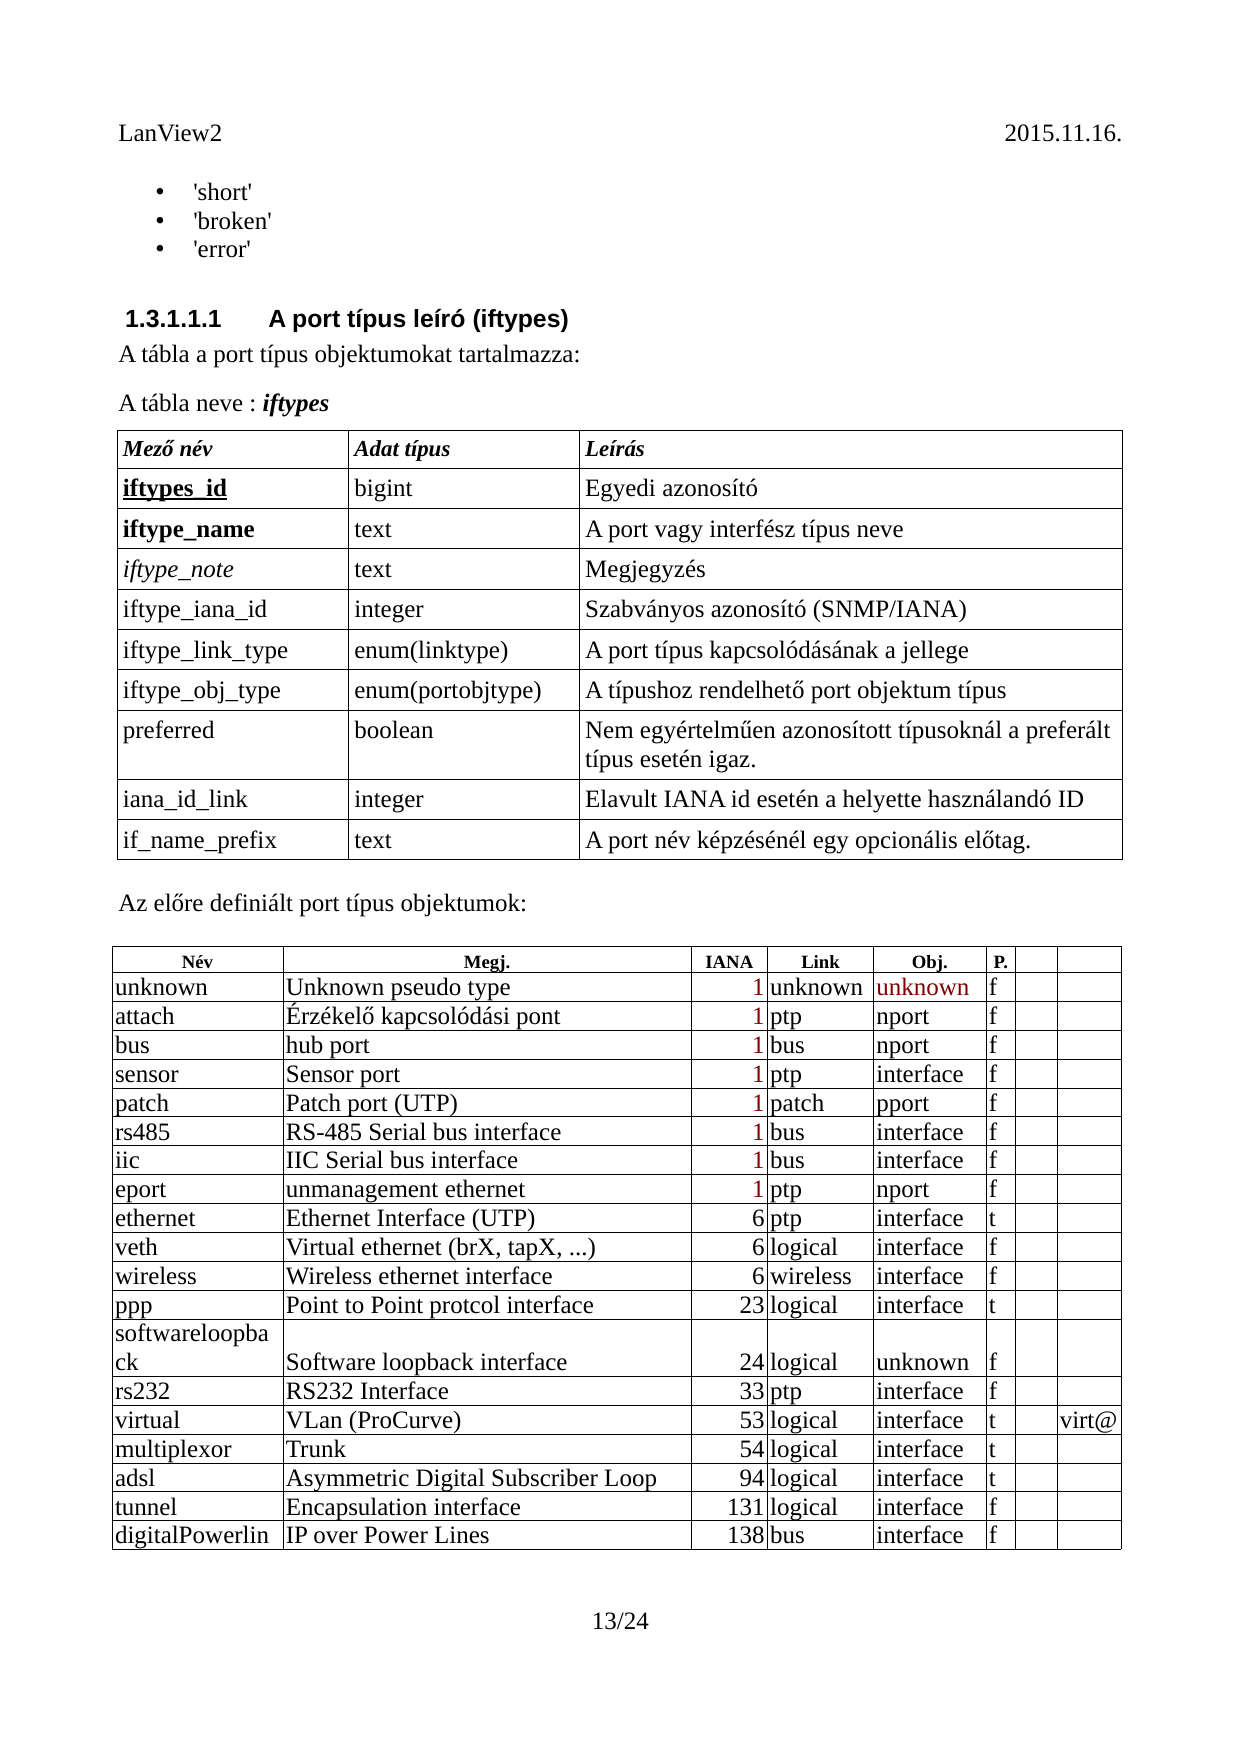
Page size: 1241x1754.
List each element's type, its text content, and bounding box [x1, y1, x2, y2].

table_cell [1016, 1204, 1057, 1232]
table_cell 138 [692, 1521, 767, 1549]
table_cell logical [768, 1492, 873, 1520]
table_cell iftype_name [118, 509, 348, 548]
table_cell 54 [692, 1435, 767, 1463]
list 'broken' [156, 206, 1122, 234]
table_cell Point to Point protcol interface [284, 1291, 691, 1318]
table_cell rs232 [113, 1377, 283, 1405]
table_cell VLan (ProCurve) [284, 1406, 691, 1434]
table_cell Ethernet Interface (UTP) [284, 1204, 691, 1232]
table_cell 94 [692, 1464, 767, 1491]
table_cell bus [768, 1521, 873, 1549]
table_cell f [987, 973, 1015, 1001]
table_cell interface [874, 1435, 986, 1463]
table_cell f [987, 1521, 1015, 1549]
table_cell nport [874, 1002, 986, 1030]
table_cell RS232 Interface [284, 1377, 691, 1405]
table_cell f [987, 1060, 1015, 1088]
table_cell 23 [692, 1291, 767, 1318]
table_cell Nem egyértelműen azonosított típusoknál a preferált típus esetén igaz. [580, 711, 1122, 778]
table_cell interface [874, 1204, 986, 1232]
table_cell iftype_link_type [118, 630, 348, 669]
table_cell text [349, 509, 579, 548]
table_cell integer [349, 590, 579, 629]
table_cell bus [113, 1031, 283, 1059]
table_cell A típushoz rendelhető port objektum típus [580, 670, 1122, 709]
table_cell if_name_prefix [118, 820, 348, 859]
table_cell 1 [692, 1146, 767, 1174]
table_cell Egyedi azonosító [580, 469, 1122, 508]
table_cell interface [874, 1233, 986, 1261]
table_cell [1016, 1031, 1057, 1059]
table_cell softwareloopback [113, 1320, 283, 1376]
table_cell logical [768, 1320, 873, 1376]
table_cell logical [768, 1435, 873, 1463]
table_cell [1058, 1233, 1121, 1261]
table_cell bus [768, 1117, 873, 1145]
table_cell iftypes_id [118, 469, 348, 508]
table_cell interface [874, 1406, 986, 1434]
table_cell [1058, 1089, 1121, 1116]
table_cell logical [768, 1406, 873, 1434]
table_cell Patch port (UTP) [284, 1089, 691, 1116]
table_cell rs485 [113, 1117, 283, 1145]
table_cell bus [768, 1146, 873, 1174]
table_cell Megjegyzés [580, 549, 1122, 588]
table_cell digitalPowerlin [113, 1521, 283, 1549]
table_header Adat típus [349, 431, 579, 468]
table_cell interface [874, 1117, 986, 1145]
table_cell Érzékelő kapcsolódási pont [284, 1002, 691, 1030]
table_cell [1016, 1089, 1057, 1116]
table_cell text [349, 820, 579, 859]
text A tábla a port típus objektumokat tartalmazza: [118, 339, 1122, 368]
table_cell RS-485 Serial bus interface [284, 1117, 691, 1145]
table_cell pport [874, 1089, 986, 1116]
table_cell interface [874, 1377, 986, 1405]
table_cell unknown [874, 1320, 986, 1376]
table_cell [1058, 1435, 1121, 1463]
table_cell hub port [284, 1031, 691, 1059]
table_cell [1016, 1320, 1057, 1376]
table_cell patch [113, 1089, 283, 1116]
table_header P. [987, 947, 1015, 972]
table_cell unmanagement ethernet [284, 1175, 691, 1203]
table_cell tunnel [113, 1492, 283, 1520]
table_cell [1058, 1521, 1121, 1549]
table_cell Trunk [284, 1435, 691, 1463]
table_cell [1058, 1492, 1121, 1520]
table_cell [1016, 1464, 1057, 1491]
table_cell unknown [768, 973, 873, 1001]
table_cell text [349, 549, 579, 588]
table_cell interface [874, 1060, 986, 1088]
table_cell 6 [692, 1204, 767, 1232]
table_cell A port név képzésénél egy opcionális előtag. [580, 820, 1122, 859]
table_cell 1 [692, 1002, 767, 1030]
table_cell f [987, 1377, 1015, 1405]
table_cell iana_id_link [118, 780, 348, 819]
table_cell ptp [768, 1204, 873, 1232]
table_cell logical [768, 1291, 873, 1318]
table_cell adsl [113, 1464, 283, 1491]
list 'short' [156, 177, 1122, 206]
table_cell A port típus kapcsolódásának a jellege [580, 630, 1122, 669]
table_cell t [987, 1435, 1015, 1463]
table_header Név [113, 947, 283, 972]
table_cell t [987, 1464, 1015, 1491]
table_cell 6 [692, 1233, 767, 1261]
table_cell nport [874, 1031, 986, 1059]
table_cell 53 [692, 1406, 767, 1434]
table_cell [1016, 1435, 1057, 1463]
table_cell attach [113, 1002, 283, 1030]
table_cell interface [874, 1291, 986, 1318]
table_cell Unknown pseudo type [284, 973, 691, 1001]
table_cell enum(linktype) [349, 630, 579, 669]
table_cell interface [874, 1521, 986, 1549]
table_cell [1058, 1320, 1121, 1376]
table_cell [1016, 1262, 1057, 1289]
table_cell [1058, 973, 1121, 1001]
table_cell t [987, 1204, 1015, 1232]
text A tábla neve : iftypes [118, 388, 1122, 417]
table_cell logical [768, 1233, 873, 1261]
table_cell Wireless ethernet interface [284, 1262, 691, 1289]
table_header IANA [692, 947, 767, 972]
table_cell [1016, 1377, 1057, 1405]
table_cell [1016, 973, 1057, 1001]
table_cell ptp [768, 1060, 873, 1088]
table_cell [1058, 1204, 1121, 1232]
table_cell eport [113, 1175, 283, 1203]
table_cell iftype_note [118, 549, 348, 588]
table_cell 1 [692, 973, 767, 1001]
table_cell [1016, 1117, 1057, 1145]
list 'error' [156, 234, 1122, 263]
table_cell [1058, 1291, 1121, 1318]
table_cell Virtual ethernet (brX, tapX, ...) [284, 1233, 691, 1261]
table_cell f [987, 1089, 1015, 1116]
table_cell [1016, 1291, 1057, 1318]
table_cell virt@ [1058, 1406, 1121, 1434]
table_cell [1016, 1406, 1057, 1434]
table_cell unknown [113, 973, 283, 1001]
table_header [1016, 947, 1057, 972]
table_cell Elavult IANA id esetén a helyette használandó ID [580, 780, 1122, 819]
table_cell [1058, 1146, 1121, 1174]
table_header Leírás [580, 431, 1122, 468]
table_cell enum(portobjtype) [349, 670, 579, 709]
table_cell A port vagy interfész típus neve [580, 509, 1122, 548]
table_cell f [987, 1233, 1015, 1261]
table_cell integer [349, 780, 579, 819]
table_cell 1 [692, 1117, 767, 1145]
table_cell [1058, 1175, 1121, 1203]
table_header Link [768, 947, 873, 972]
table_cell iftype_iana_id [118, 590, 348, 629]
table_cell [1058, 1377, 1121, 1405]
table_cell ptp [768, 1175, 873, 1203]
table_cell f [987, 1117, 1015, 1145]
table_cell IP over Power Lines [284, 1521, 691, 1549]
table_header Obj. [874, 947, 986, 972]
table_header Megj. [284, 947, 691, 972]
table_cell 33 [692, 1377, 767, 1405]
table_cell 24 [692, 1320, 767, 1376]
table_cell patch [768, 1089, 873, 1116]
table_cell [1016, 1233, 1057, 1261]
table_cell Sensor port [284, 1060, 691, 1088]
table_cell f [987, 1002, 1015, 1030]
table_cell iic [113, 1146, 283, 1174]
table_cell ptp [768, 1377, 873, 1405]
table_cell [1016, 1521, 1057, 1549]
table_cell t [987, 1406, 1015, 1434]
table_cell [1058, 1060, 1121, 1088]
table_cell 1 [692, 1031, 767, 1059]
table_cell interface [874, 1492, 986, 1520]
table_cell ethernet [113, 1204, 283, 1232]
table_cell Asymmetric Digital Subscriber Loop [284, 1464, 691, 1491]
table_cell bus [768, 1031, 873, 1059]
table_cell bigint [349, 469, 579, 508]
table_cell nport [874, 1175, 986, 1203]
table_cell f [987, 1320, 1015, 1376]
table_cell ppp [113, 1291, 283, 1318]
table_cell [1058, 1262, 1121, 1289]
table_cell Encapsulation interface [284, 1492, 691, 1520]
table_cell 1 [692, 1175, 767, 1203]
subtitle A port típus leíró (iftypes) [118, 304, 1122, 333]
table_cell interface [874, 1262, 986, 1289]
table_cell [1016, 1175, 1057, 1203]
table_cell iftype_obj_type [118, 670, 348, 709]
table_cell [1058, 1031, 1121, 1059]
table_cell boolean [349, 711, 579, 778]
table_cell Szabványos azonosító (SNMP/IANA) [580, 590, 1122, 629]
table_cell Software loopback interface [284, 1320, 691, 1376]
table_cell [1016, 1492, 1057, 1520]
table_cell 6 [692, 1262, 767, 1289]
table_cell multiplexor [113, 1435, 283, 1463]
table_cell [1058, 1464, 1121, 1491]
table_cell [1016, 1060, 1057, 1088]
table_cell [1016, 1146, 1057, 1174]
table_cell wireless [113, 1262, 283, 1289]
text Az előre definiált port típus objektumok: [118, 888, 1122, 917]
table_cell sensor [113, 1060, 283, 1088]
table_cell f [987, 1031, 1015, 1059]
table_cell interface [874, 1464, 986, 1491]
table_cell interface [874, 1146, 986, 1174]
table_cell virtual [113, 1406, 283, 1434]
table_cell preferred [118, 711, 348, 778]
table_cell wireless [768, 1262, 873, 1289]
table_cell 1 [692, 1089, 767, 1116]
table_cell veth [113, 1233, 283, 1261]
table_cell f [987, 1146, 1015, 1174]
table_cell logical [768, 1464, 873, 1491]
table_cell f [987, 1492, 1015, 1520]
table_cell unknown [874, 973, 986, 1001]
table_cell 1 [692, 1060, 767, 1088]
table_cell f [987, 1262, 1015, 1289]
table_cell 131 [692, 1492, 767, 1520]
table_header Mező név [118, 431, 348, 468]
table_cell [1058, 1117, 1121, 1145]
table_cell IIC Serial bus interface [284, 1146, 691, 1174]
table_cell ptp [768, 1002, 873, 1030]
table_cell t [987, 1291, 1015, 1318]
table_header [1058, 947, 1121, 972]
table_cell [1058, 1002, 1121, 1030]
table_cell [1016, 1002, 1057, 1030]
table_cell f [987, 1175, 1015, 1203]
